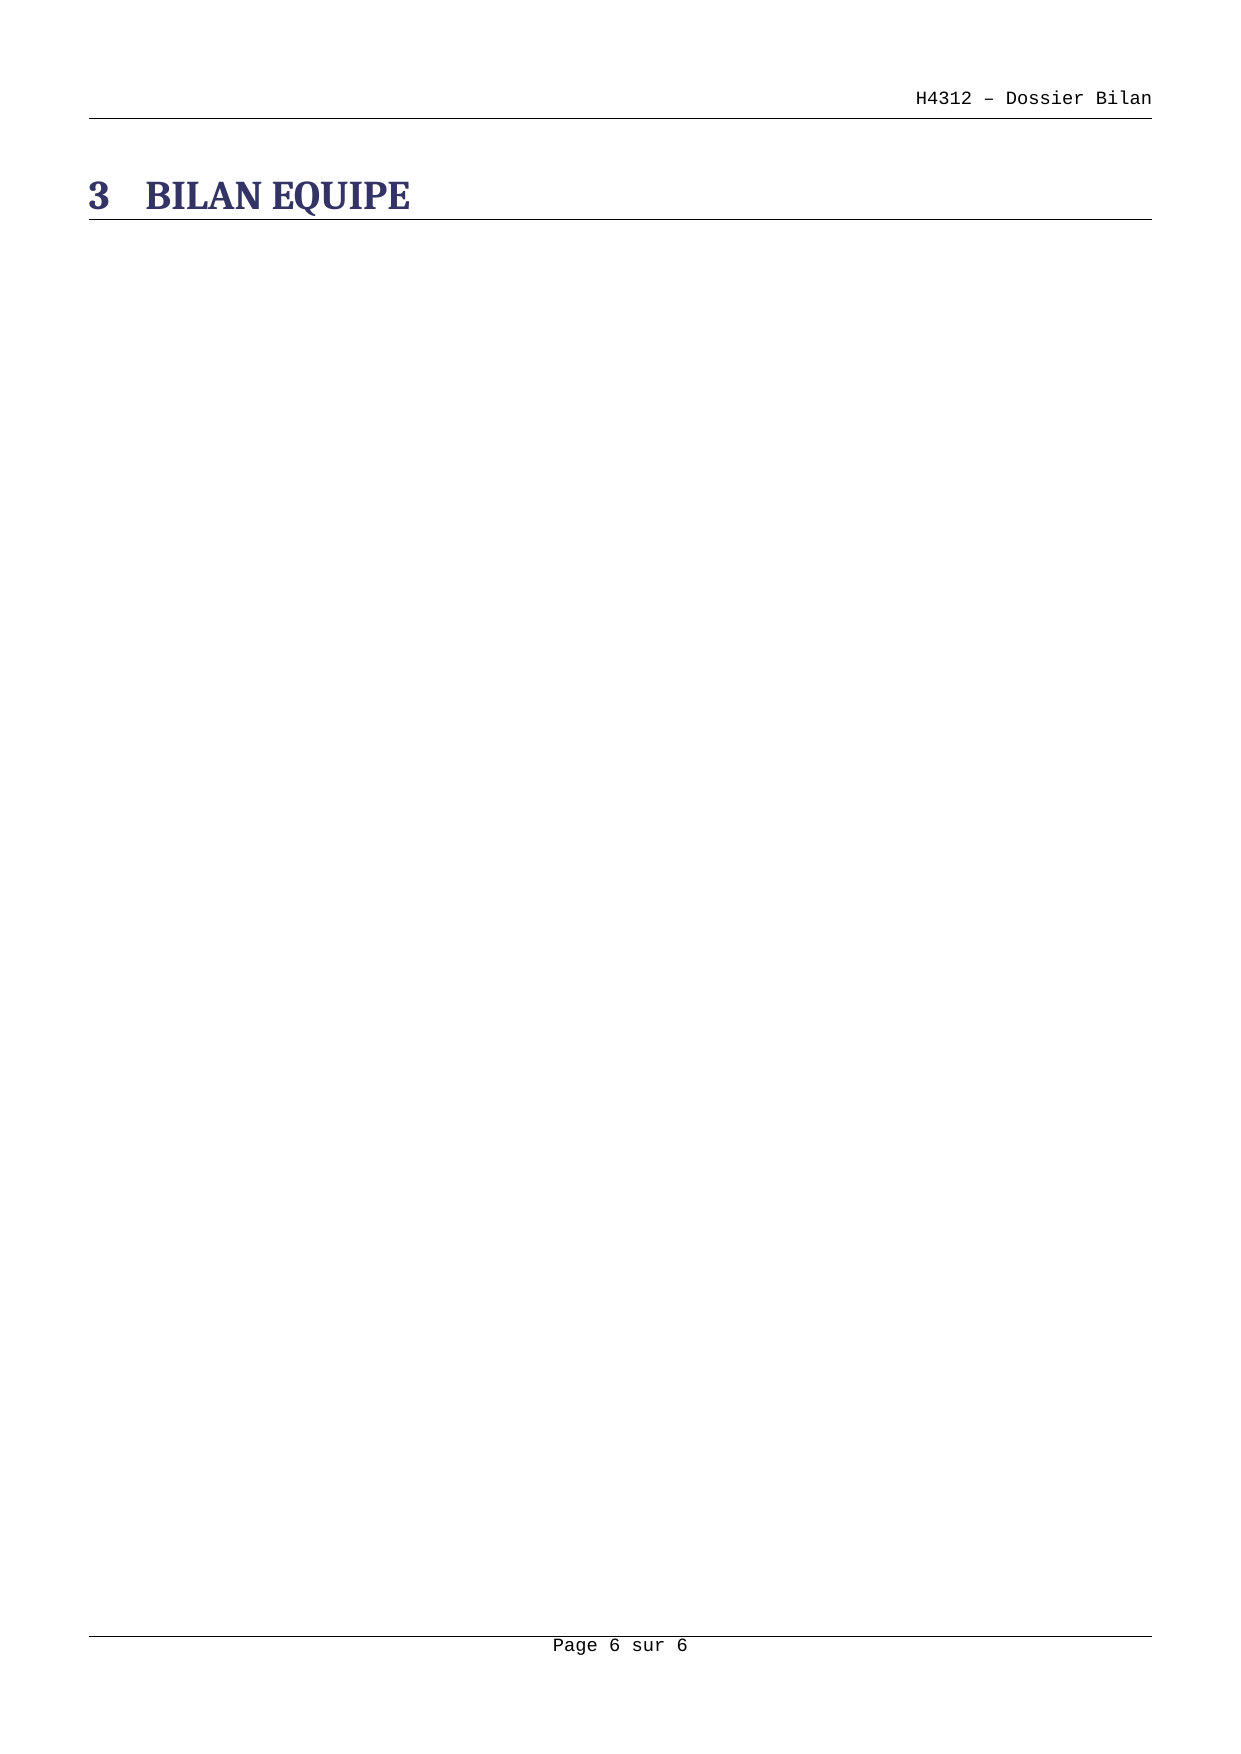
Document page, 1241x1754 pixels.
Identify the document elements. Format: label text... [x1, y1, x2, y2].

subtitle BILAN EQUIPE [88, 172, 1152, 219]
